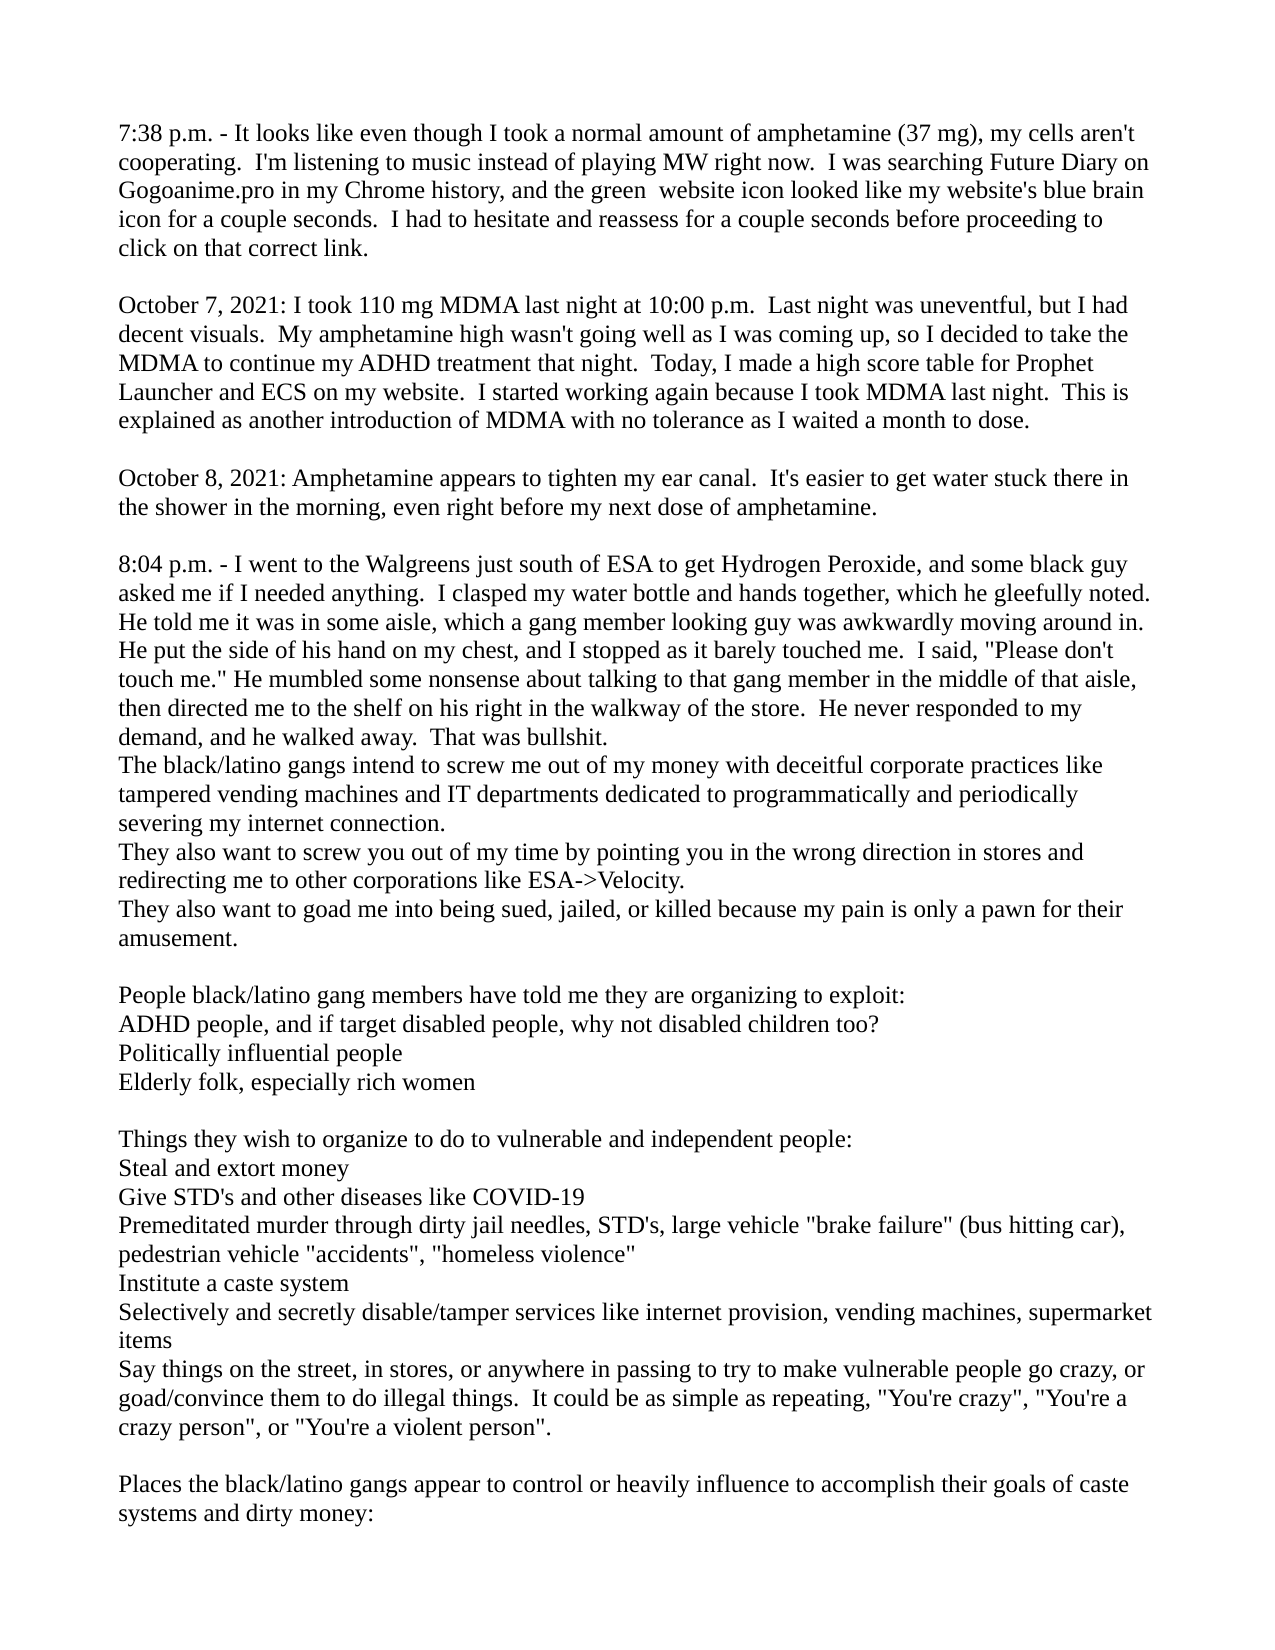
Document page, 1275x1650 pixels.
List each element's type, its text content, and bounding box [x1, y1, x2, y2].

text They also want to screw you out of my time by pointing you in the wrong direction in stores and redirecting me to other corporations like ESA->Velocity. [118, 837, 1157, 894]
text Give STD's and other diseases like COVID-19 [118, 1182, 1157, 1211]
text Things they wish to organize to do to vulnerable and independent people: [118, 1124, 1157, 1153]
text Selectively and secretly disable/tamper services like internet provision, vending machines, supermarket items [118, 1297, 1157, 1354]
text Politically influential people [118, 1038, 1157, 1067]
text Institute a caste system [118, 1268, 1157, 1297]
text ADHD people, and if target disabled people, why not disabled children too? [118, 1009, 1157, 1038]
text People black/latino gang members have told me they are organizing to exploit: [118, 981, 1157, 1009]
text The black/latino gangs intend to screw me out of my money with deceitful corporate practices like tampered vending machines and IT departments dedicated to programmatically and periodically severing my internet connection. [118, 751, 1157, 837]
text October 7, 2021: I took 110 mg MDMA last night at 10:00 p.m. Last night was uneventful, but I had decent visuals. My amphetamine high wasn't going well as I was coming up, so I decided to take the MDMA to continue my ADHD treatment that night. Today, I made a high score table for Prophet Launcher and ECS on my website. I started working again because I took MDMA last night. This is explained as another introduction of MDMA with no tolerance as I waited a month to dose. [118, 291, 1157, 434]
text Premeditated murder through dirty jail needles, STD's, large vehicle "brake failure" (bus hitting car), pedestrian vehicle "accidents", "homeless violence" [118, 1211, 1157, 1268]
text They also want to goad me into being sued, jailed, or killed because my pain is only a pawn for their amusement. [118, 894, 1157, 952]
text Steal and extort money [118, 1153, 1157, 1182]
text Places the black/latino gangs appear to control or heavily influence to accomplish their goals of caste systems and dirty money: [118, 1469, 1157, 1527]
text 8:04 p.m. - I went to the Walgreens just south of ESA to get Hydrogen Peroxide, and some black guy asked me if I needed anything. I clasped my water bottle and hands together, which he gleefully noted. He told me it was in some aisle, which a gang member looking guy was awkwardly moving around in. He put the side of his hand on my chest, and I stopped as it barely touched me. I said, "Please don't touch me." He mumbled some nonsense about talking to that gang member in the middle of that aisle, then directed me to the shelf on his right in the walkway of the store. He never responded to my demand, and he walked away. That was bullshit. [118, 549, 1157, 751]
text Say things on the street, in stores, or anywhere in passing to try to make vulnerable people go crazy, or goad/convince them to do illegal things. It could be as simple as repeating, "You're crazy", "You're a crazy person", or "You're a violent person". [118, 1354, 1157, 1441]
text October 8, 2021: Amphetamine appears to tighten my ear canal. It's easier to get water stuck there in the shower in the morning, even right before my next dose of amphetamine. [118, 463, 1157, 521]
text 7:38 p.m. - It looks like even though I took a normal amount of amphetamine (37 mg), my cells aren't cooperating. I'm listening to music instead of playing MW right now. I was searching Future Diary on Gogoanime.pro in my Chrome history, and the green website icon looked like my website's blue brain icon for a couple seconds. I had to hesitate and reassess for a couple seconds before proceeding to click on that correct link. [118, 118, 1157, 262]
text Elderly folk, especially rich women [118, 1067, 1157, 1096]
